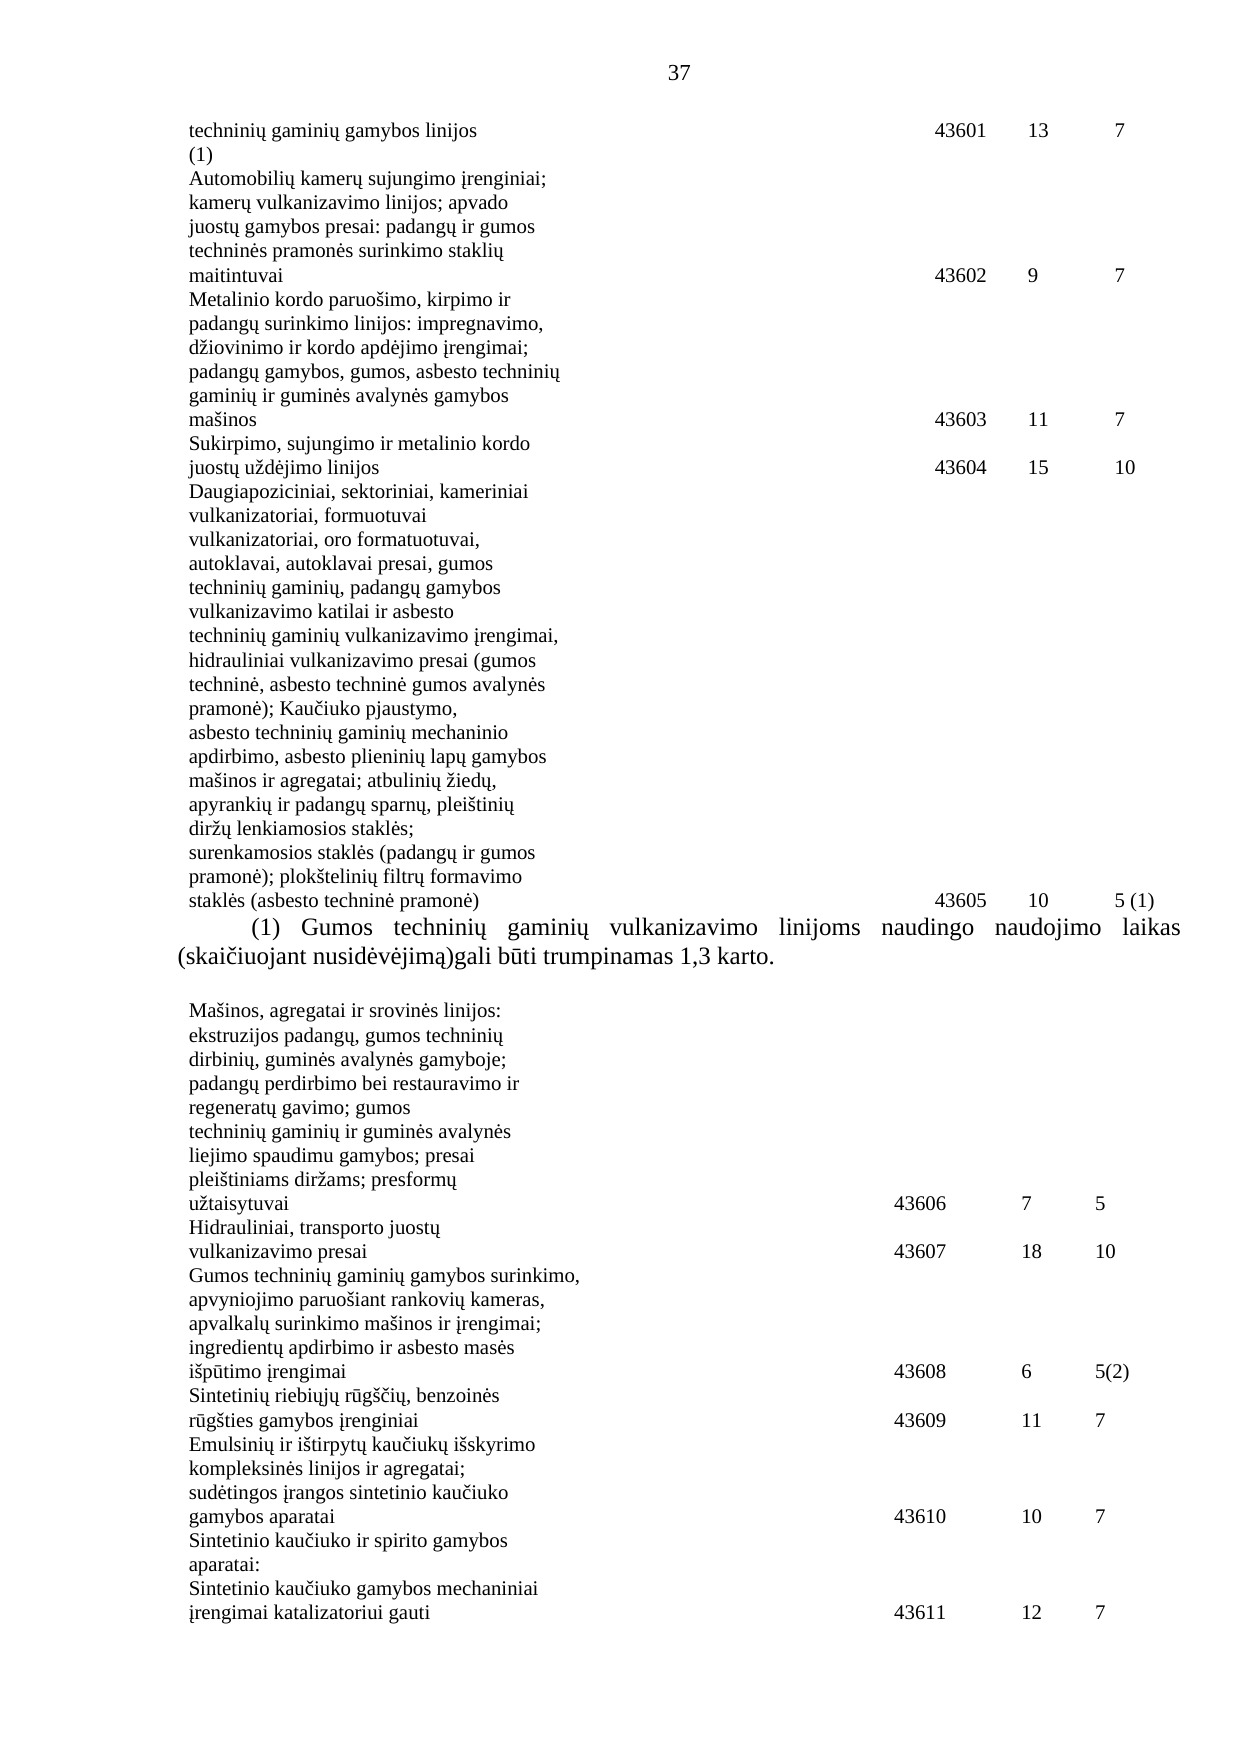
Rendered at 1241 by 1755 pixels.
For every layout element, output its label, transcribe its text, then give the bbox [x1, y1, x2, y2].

table_cell [923, 599, 1016, 623]
table_cell vulkanizatoriai, oro formatuotuvai, [177, 527, 923, 551]
table_cell pramonė); Kaučiuko pjaustymo, [177, 696, 923, 720]
table_cell [1103, 214, 1181, 238]
table_cell [883, 1432, 1010, 1456]
table_cell diržų lenkiamosios staklės; [177, 816, 923, 840]
table_cell [1016, 383, 1103, 407]
table_cell 7 [1103, 407, 1181, 431]
table_cell [923, 648, 1016, 672]
table_cell [1016, 142, 1103, 166]
table_cell [1016, 335, 1103, 359]
table_cell [883, 1335, 1010, 1359]
table_cell Metalinio kordo paruošimo, kirpimo ir [177, 287, 923, 311]
table_cell techninė, asbesto techninė gumos avalynės [177, 672, 923, 696]
table_cell [923, 335, 1016, 359]
table_cell [923, 575, 1016, 599]
table_cell techninių gaminių vulkanizavimo įrengimai, [177, 624, 923, 647]
table_cell [1016, 551, 1103, 575]
table_cell Sintetinio kaučiuko gamybos mechaniniai [177, 1576, 883, 1600]
table_cell 10 [1103, 455, 1181, 479]
table_cell [1016, 672, 1103, 696]
table_cell 7 [1010, 1191, 1083, 1215]
table_cell [1103, 383, 1181, 407]
table_cell [1010, 1095, 1083, 1119]
table_cell juostų gamybos presai: padangų ir gumos [177, 214, 923, 238]
table_cell [1010, 1047, 1083, 1071]
table_cell [1016, 359, 1103, 383]
table_cell [923, 840, 1016, 864]
table_cell vulkanizavimo katilai ir asbesto [177, 599, 923, 623]
table_cell [1103, 864, 1181, 888]
table_cell techninės pramonės surinkimo staklių [177, 239, 923, 262]
table_cell [1084, 1047, 1181, 1071]
table_header Mašinos, agregatai ir srovinės linijos: [177, 999, 883, 1022]
table_cell ekstruzijos padangų, gumos techninių [177, 1023, 883, 1047]
table_cell [1103, 527, 1181, 551]
table_cell [923, 383, 1016, 407]
table_cell liejimo spaudimu gamybos; presai [177, 1143, 883, 1167]
table_cell [923, 768, 1016, 792]
table_cell [1084, 1263, 1181, 1287]
table_cell 15 [1016, 455, 1103, 479]
table_cell [1010, 1432, 1083, 1456]
table_cell [923, 792, 1016, 816]
table_cell [923, 190, 1016, 214]
table_cell [1103, 287, 1181, 311]
table_cell 43604 [923, 455, 1016, 479]
table_cell išpūtimo įrengimai [177, 1359, 883, 1383]
table_cell [1103, 816, 1181, 840]
table_cell (1) [177, 142, 923, 166]
table_cell [1010, 1335, 1083, 1359]
table_cell [1103, 624, 1181, 647]
table_cell [883, 1311, 1010, 1335]
table_cell [1010, 1528, 1083, 1552]
table_cell [1016, 527, 1103, 551]
table_cell [923, 239, 1016, 262]
table_cell kompleksinės linijos ir agregatai; [177, 1456, 883, 1480]
table_cell [1010, 1071, 1083, 1095]
table_cell [923, 503, 1016, 527]
table_cell [1103, 672, 1181, 696]
table_cell [923, 864, 1016, 888]
table_cell 43602 [923, 263, 1016, 287]
table_cell 5(2) [1084, 1359, 1181, 1383]
table_cell [923, 479, 1016, 503]
table_cell [1010, 1576, 1083, 1600]
table_cell 43611 [883, 1600, 1010, 1624]
table_cell [883, 1480, 1010, 1504]
table_cell [1010, 1119, 1083, 1143]
table_cell [1084, 1023, 1181, 1047]
table_cell [1084, 1095, 1181, 1119]
table_cell [923, 142, 1016, 166]
table_cell 10 [1010, 1504, 1083, 1528]
table_cell [883, 1119, 1010, 1143]
table_cell [923, 527, 1016, 551]
table_cell pramonė); plokštelinių filtrų formavimo [177, 864, 923, 888]
table_cell [883, 1095, 1010, 1119]
table_cell 7 [1084, 1600, 1181, 1624]
table_cell gaminių ir guminės avalynės gamybos [177, 383, 923, 407]
text (1) Gumos techninių gaminių vulkanizavimo linijoms naudingo naudojimo laikas (skaičiuojant nusidėvėjimą)gali būti trumpinamas 1,3 karto. [177, 912, 1181, 970]
table_cell [1016, 599, 1103, 623]
table_cell dirbinių, guminės avalynės gamyboje; [177, 1047, 883, 1071]
table_cell [1084, 1552, 1181, 1576]
table_cell [923, 431, 1016, 455]
table_cell autoklavai, autoklavai presai, gumos [177, 551, 923, 575]
table_cell techninių gaminių, padangų gamybos [177, 575, 923, 599]
table_cell asbesto techninių gaminių mechaninio [177, 720, 923, 744]
table_cell [1084, 1167, 1181, 1191]
table_cell [1010, 1456, 1083, 1480]
table_cell [1103, 599, 1181, 623]
table_cell [923, 166, 1016, 190]
table_cell 5 (1) [1103, 888, 1181, 912]
table_cell [1010, 1263, 1083, 1287]
table_cell 43605 [923, 888, 1016, 912]
table_cell įrengimai katalizatoriui gauti [177, 1600, 883, 1624]
table_cell padangų gamybos, gumos, asbesto techninių [177, 359, 923, 383]
table_cell sudėtingos įrangos sintetinio kaučiuko [177, 1480, 883, 1504]
table_cell [1103, 166, 1181, 190]
table_cell [923, 744, 1016, 768]
table_cell 6 [1010, 1359, 1083, 1383]
table_cell [1084, 1528, 1181, 1552]
table_cell [1103, 479, 1181, 503]
table_cell [923, 624, 1016, 647]
table_cell vulkanizavimo presai [177, 1239, 883, 1263]
table_cell džiovinimo ir kordo apdėjimo įrengimai; [177, 335, 923, 359]
table_cell Gumos techninių gaminių gamybos surinkimo, [177, 1263, 883, 1287]
table_cell [1103, 744, 1181, 768]
table_cell vulkanizatoriai, formuotuvai [177, 503, 923, 527]
table_cell 43606 [883, 1191, 1010, 1215]
table_cell Automobilių kamerų sujungimo įrenginiai; [177, 166, 923, 190]
table_cell [1016, 287, 1103, 311]
table_cell 43603 [923, 407, 1016, 431]
table_cell [1010, 1480, 1083, 1504]
table_cell [883, 1528, 1010, 1552]
table_cell [883, 1287, 1010, 1311]
table_cell [1103, 359, 1181, 383]
table_cell [923, 816, 1016, 840]
table_cell [1084, 1119, 1181, 1143]
table_cell [883, 1456, 1010, 1480]
table_cell [1010, 1552, 1083, 1576]
table_cell 7 [1103, 118, 1181, 142]
table_cell juostų uždėjimo linijos [177, 455, 923, 479]
table_cell 7 [1103, 263, 1181, 287]
table_cell [1103, 311, 1181, 335]
table_cell [1016, 696, 1103, 720]
table_cell [1010, 1384, 1083, 1407]
table_cell [883, 1023, 1010, 1047]
table_cell padangų perdirbimo bei restauravimo ir [177, 1071, 883, 1095]
table_header [883, 999, 1010, 1022]
table_cell [923, 551, 1016, 575]
table_cell kamerų vulkanizavimo linijos; apvado [177, 190, 923, 214]
table_cell gamybos aparatai [177, 1504, 883, 1528]
table_cell užtaisytuvai [177, 1191, 883, 1215]
table_cell hidrauliniai vulkanizavimo presai (gumos [177, 648, 923, 672]
table_cell [1016, 214, 1103, 238]
table_cell [1016, 864, 1103, 888]
table_cell Emulsinių ir ištirpytų kaučiukų išskyrimo [177, 1432, 883, 1456]
table_cell [1016, 431, 1103, 455]
table_cell [923, 696, 1016, 720]
table_cell [1084, 1287, 1181, 1311]
table_cell [1016, 768, 1103, 792]
table_cell [1084, 1215, 1181, 1239]
table_cell 7 [1084, 1408, 1181, 1432]
table_cell [1103, 792, 1181, 816]
table_cell [883, 1143, 1010, 1167]
table_cell [1016, 624, 1103, 647]
table_cell mašinos ir agregatai; atbulinių žiedų, [177, 768, 923, 792]
table_cell [1010, 1311, 1083, 1335]
table_cell [1016, 792, 1103, 816]
table_cell [1103, 768, 1181, 792]
table_cell 43609 [883, 1408, 1010, 1432]
table_cell 18 [1010, 1239, 1083, 1263]
table_cell 7 [1084, 1504, 1181, 1528]
table_cell aparatai: [177, 1552, 883, 1576]
table_cell [883, 1384, 1010, 1407]
table_cell padangų surinkimo linijos: impregnavimo, [177, 311, 923, 335]
table_cell surenkamosios staklės (padangų ir gumos [177, 840, 923, 864]
table_cell [1016, 311, 1103, 335]
table_cell techninių gaminių gamybos linijos [177, 118, 923, 142]
table_cell [1084, 1071, 1181, 1095]
table_cell [1103, 551, 1181, 575]
table_cell [1103, 696, 1181, 720]
table_cell [1010, 1023, 1083, 1047]
table_cell [1103, 840, 1181, 864]
table_cell 43607 [883, 1239, 1010, 1263]
table_cell Sintetinių riebiųjų rūgščių, benzoinės [177, 1384, 883, 1407]
table_cell [1010, 1167, 1083, 1191]
table_header [1010, 999, 1083, 1022]
table_cell [1010, 1215, 1083, 1239]
table_cell 43601 [923, 118, 1016, 142]
table_cell [923, 672, 1016, 696]
table_cell regeneratų gavimo; gumos [177, 1095, 883, 1119]
table_cell [883, 1167, 1010, 1191]
table_cell ingredientų apdirbimo ir asbesto masės [177, 1335, 883, 1359]
table_header [1084, 999, 1181, 1022]
table_cell [1016, 190, 1103, 214]
table_cell [1016, 816, 1103, 840]
table_cell [1016, 503, 1103, 527]
table_cell [1084, 1143, 1181, 1167]
table_cell 9 [1016, 263, 1103, 287]
table_cell [1103, 503, 1181, 527]
table_cell [1016, 744, 1103, 768]
table_cell [1103, 431, 1181, 455]
table_cell apvyniojimo paruošiant rankovių kameras, [177, 1287, 883, 1311]
table_cell 10 [1016, 888, 1103, 912]
table_cell [1016, 575, 1103, 599]
table_cell [1084, 1335, 1181, 1359]
table_cell [1103, 142, 1181, 166]
table_cell [883, 1047, 1010, 1071]
table_cell [1084, 1311, 1181, 1335]
table_cell [883, 1552, 1010, 1576]
table_cell [923, 359, 1016, 383]
table_cell [1016, 840, 1103, 864]
table_cell 13 [1016, 118, 1103, 142]
table_cell [1010, 1287, 1083, 1311]
table_cell Sukirpimo, sujungimo ir metalinio kordo [177, 431, 923, 455]
table_cell [1016, 239, 1103, 262]
table_cell [1084, 1480, 1181, 1504]
table_cell [1084, 1456, 1181, 1480]
table_cell 11 [1010, 1408, 1083, 1432]
table_cell [1016, 166, 1103, 190]
table_cell [1103, 239, 1181, 262]
table_cell [1103, 190, 1181, 214]
table_cell apdirbimo, asbesto plieninių lapų gamybos [177, 744, 923, 768]
table_cell 43610 [883, 1504, 1010, 1528]
table_cell 11 [1016, 407, 1103, 431]
table_cell [1084, 1432, 1181, 1456]
table_cell 12 [1010, 1600, 1083, 1624]
table_cell Sintetinio kaučiuko ir spirito gamybos [177, 1528, 883, 1552]
table_cell [1010, 1143, 1083, 1167]
table_cell 10 [1084, 1239, 1181, 1263]
table_cell mašinos [177, 407, 923, 431]
table_cell [1016, 720, 1103, 744]
table_cell staklės (asbesto techninė pramonė) [177, 888, 923, 912]
table_cell [1103, 648, 1181, 672]
table_cell Daugiapoziciniai, sektoriniai, kameriniai [177, 479, 923, 503]
table_cell 5 [1084, 1191, 1181, 1215]
table_cell [923, 214, 1016, 238]
table_cell [1016, 479, 1103, 503]
table_cell [1103, 575, 1181, 599]
table_cell [883, 1576, 1010, 1600]
table_cell [923, 287, 1016, 311]
table_cell [923, 311, 1016, 335]
table_cell Hidrauliniai, transporto juostų [177, 1215, 883, 1239]
table_cell [923, 720, 1016, 744]
table_cell apvalkalų surinkimo mašinos ir įrengimai; [177, 1311, 883, 1335]
table_cell [1084, 1576, 1181, 1600]
table_cell [1084, 1384, 1181, 1407]
table_cell [883, 1263, 1010, 1287]
table_cell 43608 [883, 1359, 1010, 1383]
table_cell rūgšties gamybos įrenginiai [177, 1408, 883, 1432]
table_cell [1016, 648, 1103, 672]
table_cell [883, 1215, 1010, 1239]
table_cell techninių gaminių ir guminės avalynės [177, 1119, 883, 1143]
table_cell apyrankių ir padangų sparnų, pleištinių [177, 792, 923, 816]
table_cell pleištiniams diržams; presformų [177, 1167, 883, 1191]
table_cell [1103, 335, 1181, 359]
table_cell [883, 1071, 1010, 1095]
table_cell [1103, 720, 1181, 744]
table_cell maitintuvai [177, 263, 923, 287]
